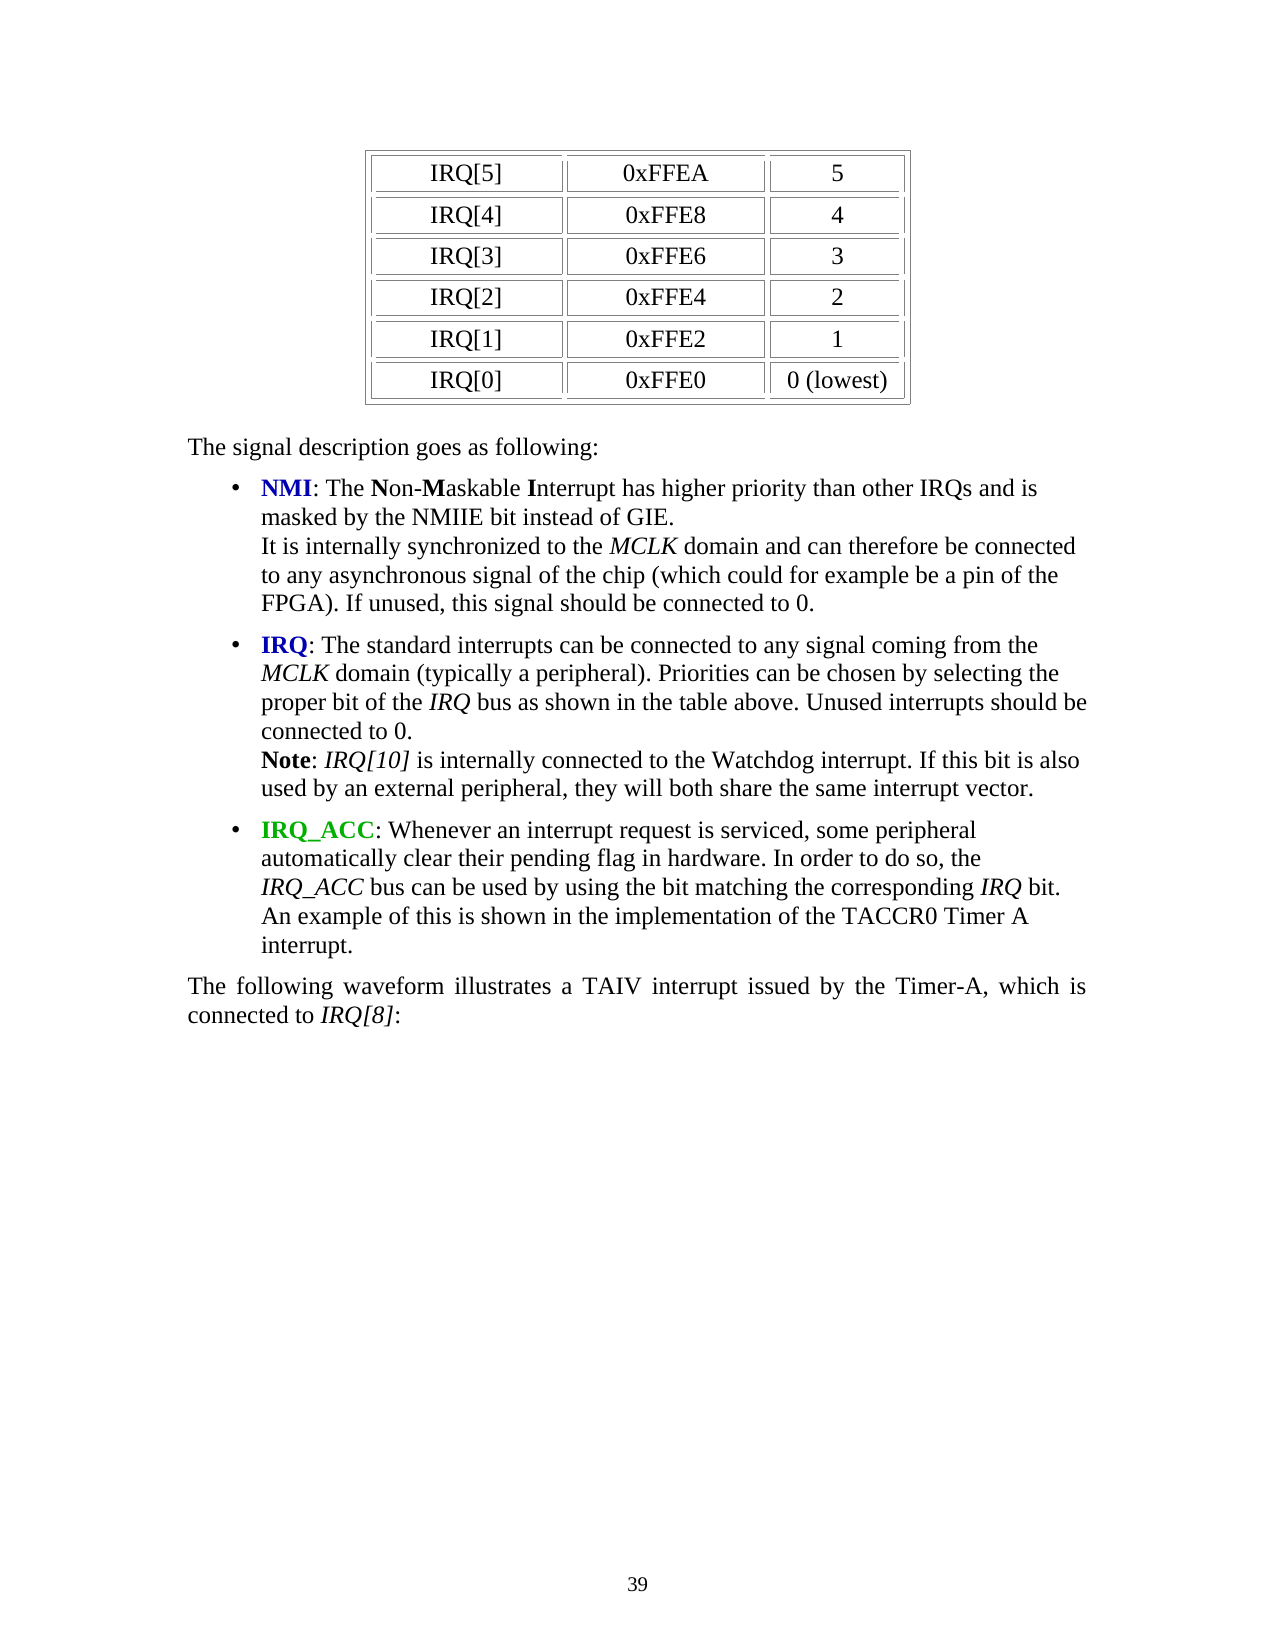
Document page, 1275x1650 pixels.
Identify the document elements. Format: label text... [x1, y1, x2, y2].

text The following waveform illustrates a TAIV interrupt issued by the Timer-A, which is connected to IRQ[8]: [187, 971, 1088, 1028]
table_cell IRQ[0] [368, 357, 564, 398]
list IRQ: The standard interrupts can be connected to any signal coming from the MCLK domain (typically a peripheral). Priorities can be chosen by selecting the proper bit of the IRQ bus as shown in the table above. Unused interrupts should be connected to 0. Note: IRQ[10] is internally connected to the Watchdog interrupt. If this bit is also used by an external peripheral, they will both share the same interrupt vector. [231, 630, 1088, 802]
table_cell IRQ[3] [368, 233, 564, 274]
table_cell IRQ[2] [368, 274, 564, 315]
table_cell IRQ[5] [368, 151, 564, 191]
table_cell 0xFFE0 [564, 357, 767, 398]
table_cell 0xFFE4 [564, 274, 767, 315]
table_cell 2 [767, 274, 907, 315]
table_cell IRQ[4] [368, 191, 564, 233]
table_cell 0xFFE6 [564, 233, 767, 274]
text The signal description goes as following: [187, 403, 1088, 461]
table_cell IRQ[1] [368, 315, 564, 357]
table_cell 4 [767, 191, 907, 233]
list IRQ_ACC: Whenever an interrupt request is serviced, some peripheral automatically clear their pending flag in hardware. In order to do so, the IRQ_ACC bus can be used by using the bit matching the corresponding IRQ bit. An example of this is shown in the implementation of the TACCR0 Timer A interrupt. [231, 815, 1088, 958]
table_cell 5 [767, 151, 907, 191]
list NMI: The Non-Maskable Interrupt has higher priority than other IRQs and is masked by the NMIIE bit instead of GIE. It is internally synchronized to the MCLK domain and can therefore be connected to any asynchronous signal of the chip (which could for example be a pin of the FPGA). If unused, this signal should be connected to 0. [231, 473, 1088, 617]
table_cell 3 [767, 233, 907, 274]
table_cell 0xFFEA [564, 151, 767, 191]
table_cell 0 (lowest) [767, 357, 907, 398]
table_cell 0xFFE2 [564, 315, 767, 357]
table_cell 0xFFE8 [564, 191, 767, 233]
table_cell 1 [767, 315, 907, 357]
